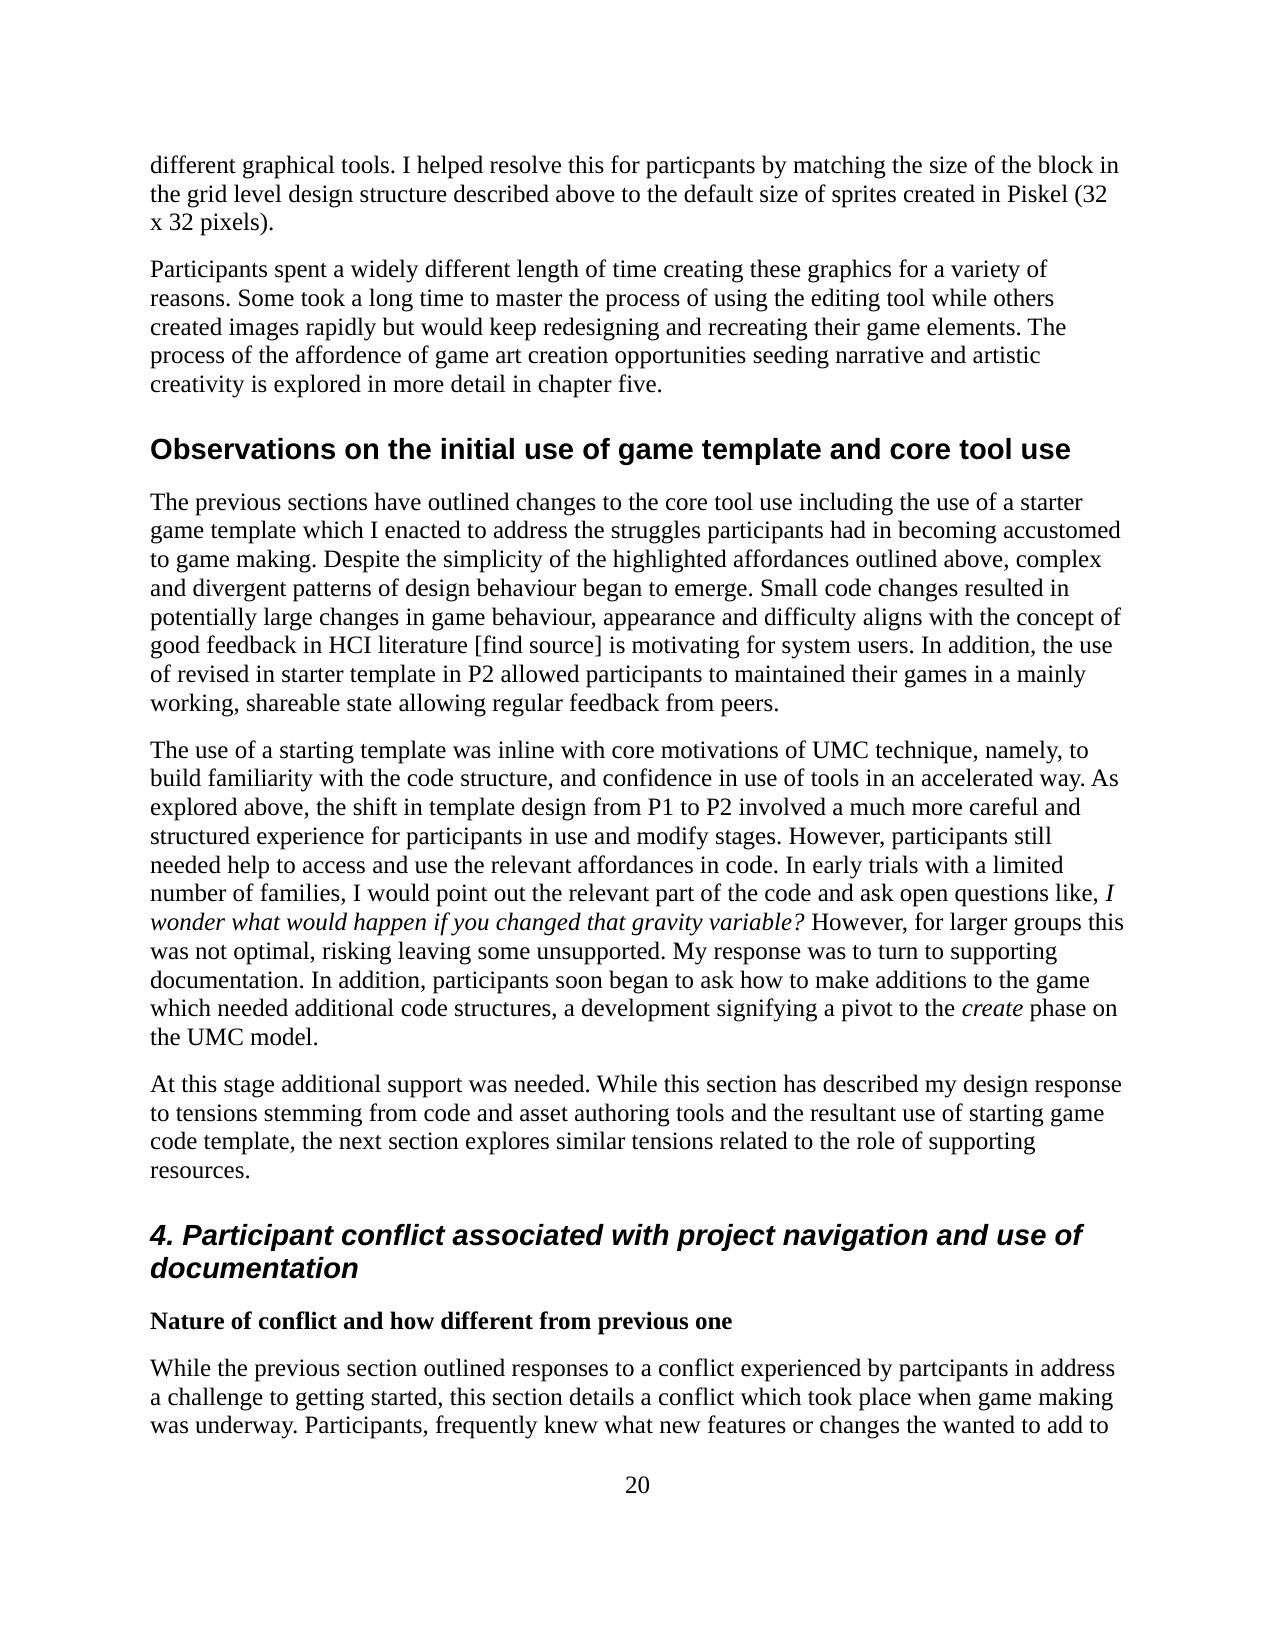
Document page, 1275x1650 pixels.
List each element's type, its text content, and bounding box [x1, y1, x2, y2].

text While the previous section outlined responses to a conflict experienced by partcipants in address a challenge to getting started, this section details a conflict which took place when game making was underway. Participants, frequently knew what new features or changes the wanted to add to [150, 1353, 1125, 1439]
text different graphical tools. I helped resolve this for particpants by matching the size of the block in the grid level design structure described above to the default size of sprites created in Piskel (32 x 32 pixels). [150, 150, 1125, 236]
subtitle Observations on the initial use of game template and core tool use [150, 432, 1125, 465]
text The use of a starting template was inline with core motivations of UMC technique, namely, to build familiarity with the code structure, and confidence in use of tools in an accelerated way. As explored above, the shift in template design from P1 to P2 involved a much more careful and structured experience for participants in use and modify stages. However, participants still needed help to access and use the relevant affordances in code. In early trials with a limited number of families, I would point out the relevant part of the code and ask open questions like, I wonder what would happen if you changed that gravity variable? However, for larger groups this was not optimal, risking leaving some unsupported. My response was to turn to supporting documentation. In addition, participants soon began to ask how to make additions to the game which needed additional code structures, a development signifying a pivot to the create phase on the UMC model. [150, 735, 1125, 1051]
text The previous sections have outlined changes to the core tool use including the use of a starter game template which I enacted to address the struggles participants had in becoming accustomed to game making. Despite the simplicity of the highlighted affordances outlined above, complex and divergent patterns of design behaviour began to emerge. Small code changes resulted in potentially large changes in game behaviour, appearance and difficulty aligns with the concept of good feedback in HCI literature [find source] is motivating for system users. In addition, the use of revised in starter template in P2 allowed participants to maintained their games in a mainly working, shareable state allowing regular feedback from peers. [150, 487, 1125, 717]
text Participants spent a widely different length of time creating these graphics for a variety of reasons. Some took a long time to master the process of using the editing tool while others created images rapidly but would keep redesigning and recreating their game elements. The process of the affordence of game art creation opportunities seeding narrative and artistic creativity is explored in more detail in chapter five. [150, 254, 1125, 398]
text At this stage additional support was needed. While this section has described my design response to tensions stemming from code and asset authoring tools and the resultant use of starting game code template, the next section explores similar tensions related to the role of supporting resources. [150, 1069, 1125, 1184]
subtitle 4. Participant conflict associated with project navigation and use of documentation [150, 1218, 1125, 1285]
text Nature of conflict and how different from previous one [150, 1306, 1125, 1335]
